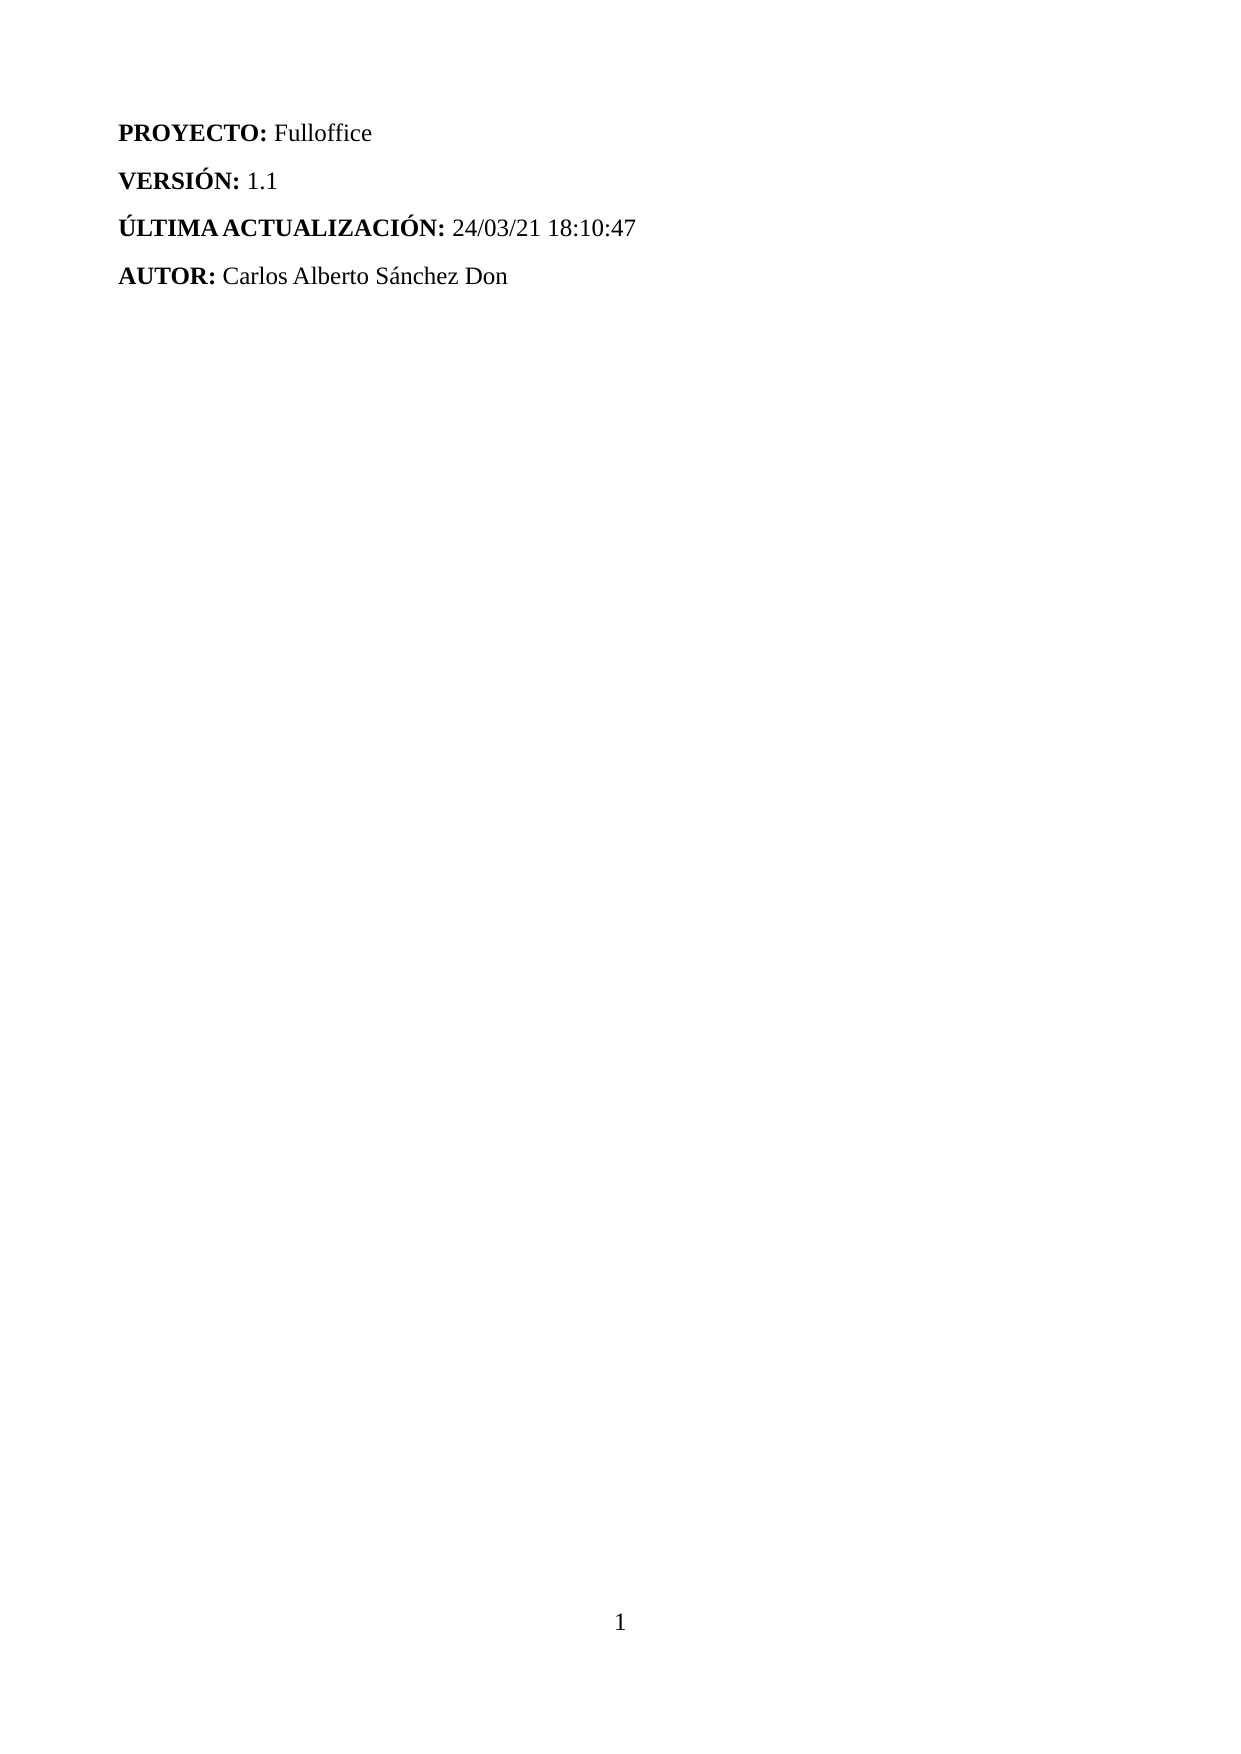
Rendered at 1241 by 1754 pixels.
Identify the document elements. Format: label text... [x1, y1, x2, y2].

text ÚLTIMA ACTUALIZACIÓN: 24/03/21 17:46:34 [118, 213, 1122, 242]
text AUTOR: Carlos Alberto Sánchez Don [118, 261, 1122, 290]
text VERSIÓN: 1.1 [118, 166, 1122, 194]
text PROYECTO: Fulloffice [118, 118, 1122, 147]
